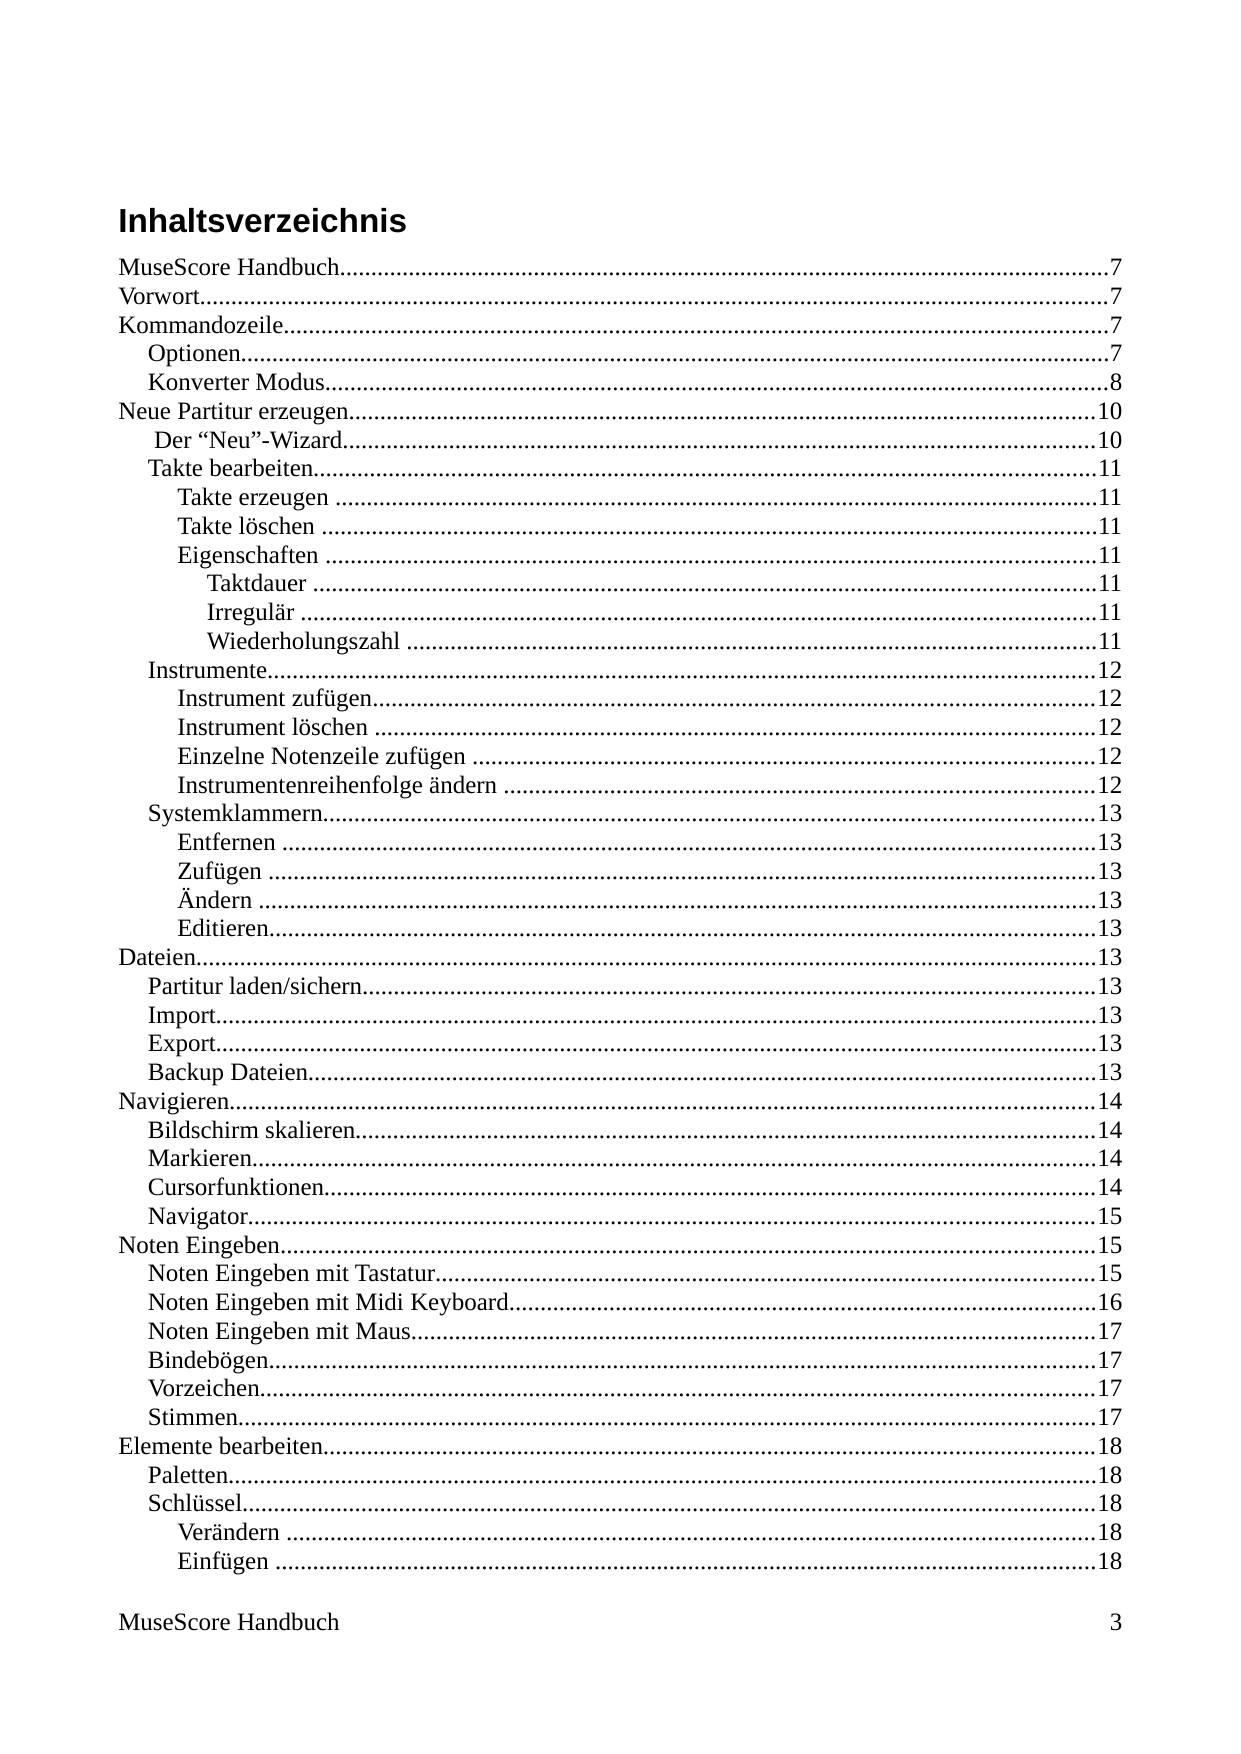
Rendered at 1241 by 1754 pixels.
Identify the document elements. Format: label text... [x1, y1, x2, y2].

text Takte bearbeiten 11 [148, 453, 1122, 482]
text Navigieren 14 [118, 1086, 1122, 1115]
subtitle Inhaltsverzeichnis [118, 201, 1122, 240]
text Backup Dateien 13 [148, 1057, 1122, 1086]
text Noten Eingeben mit Tastatur 15 [148, 1258, 1122, 1287]
text Ändern 13 [177, 885, 1122, 913]
text Neue Partitur erzeugen 10 [118, 396, 1122, 425]
text Bindebögen 17 [148, 1345, 1122, 1373]
text Schlüssel 18 [148, 1488, 1122, 1517]
text Elemente bearbeiten 18 [118, 1431, 1122, 1460]
text Optionen 7 [148, 338, 1122, 367]
text Verändern 18 [177, 1517, 1122, 1546]
text Noten Eingeben mit Midi Keyboard 16 [148, 1287, 1122, 1316]
text Entfernen 13 [177, 827, 1122, 856]
text Navigator 15 [148, 1201, 1122, 1230]
text Takte löschen 11 [177, 511, 1122, 540]
text Vorwort 7 [118, 281, 1122, 310]
text Editieren 13 [177, 913, 1122, 942]
text Kommandozeile 7 [118, 310, 1122, 338]
text Instrument zufügen 12 [177, 683, 1122, 712]
text Instrumente 12 [148, 655, 1122, 683]
text Konverter Modus 8 [148, 367, 1122, 396]
text Einfügen 18 [177, 1546, 1122, 1575]
text MuseScore Handbuch 7 [118, 252, 1122, 281]
text Instrumentenreihenfolge ändern 12 [177, 770, 1122, 798]
text Vorzeichen 17 [148, 1373, 1122, 1402]
text Zufügen 13 [177, 856, 1122, 885]
text Systemklammern 13 [148, 798, 1122, 827]
text Der “Neu”-Wizard 10 [148, 425, 1122, 453]
text Taktdauer 11 [207, 568, 1122, 597]
text Takte erzeugen 11 [177, 482, 1122, 511]
text Bildschirm skalieren 14 [148, 1115, 1122, 1143]
text Import 13 [148, 1000, 1122, 1028]
text Export 13 [148, 1028, 1122, 1057]
text Wiederholungszahl 11 [207, 626, 1122, 655]
text Markieren 14 [148, 1143, 1122, 1172]
text Partitur laden/sichern 13 [148, 971, 1122, 1000]
text Einzelne Notenzeile zufügen 12 [177, 741, 1122, 770]
text Instrument löschen 12 [177, 712, 1122, 741]
text Irregulär 11 [207, 597, 1122, 626]
text Noten Eingeben 15 [118, 1230, 1122, 1258]
text Eigenschaften 11 [177, 540, 1122, 568]
text Stimmen 17 [148, 1402, 1122, 1431]
text Dateien 13 [118, 942, 1122, 971]
text Cursorfunktionen 14 [148, 1172, 1122, 1201]
text Paletten 18 [148, 1460, 1122, 1488]
text Noten Eingeben mit Maus 17 [148, 1316, 1122, 1345]
